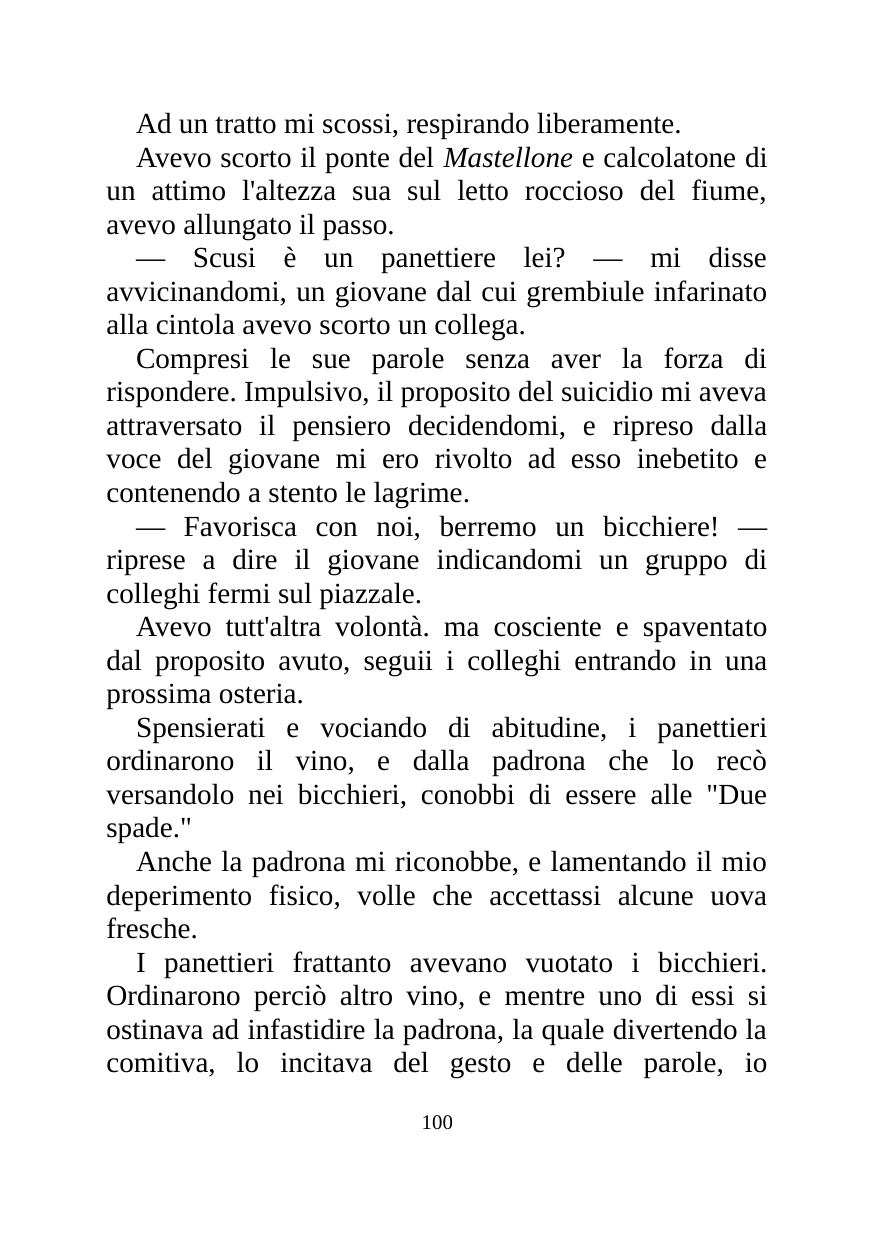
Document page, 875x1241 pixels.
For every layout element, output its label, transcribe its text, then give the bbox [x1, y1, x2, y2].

text Spensierati e vociando di abitudine, i panettieri ordinarono il vino, e dalla padrona che lo recò versandolo nei bicchieri, conobbi di essere alle "Due spade." [106, 710, 768, 844]
text — Favorisca con noi, berremo un bicchiere! — riprese a dire il giovane indicandomi un gruppo di colleghi fermi sul piazzale. [106, 509, 768, 609]
text — Scusi è un panettiere lei? — mi disse avvicinandomi, un giovane dal cui grembiule infarinato alla cintola avevo scorto un collega. [106, 240, 768, 341]
text Compresi le sue parole senza aver la forza di rispondere. Impulsivo, il proposito del suicidio mi aveva attraversato il pensiero decidendomi, e ripreso dalla voce del giovane mi ero rivolto ad esso inebetito e contenendo a stento le lagrime. [106, 341, 768, 509]
text Anche la padrona mi riconobbe, e lamentando il mio deperimento fisico, volle che accettassi alcune uova fresche. [106, 844, 768, 945]
text I panettieri frattanto avevano vuotato i bicchieri. Ordinarono perciò altro vino, e mentre uno di essi si ostinava ad infastidire la padrona, la quale divertendo la comitiva, lo incitava del gesto e delle parole, io [106, 945, 768, 1079]
text Avevo tutt'altra volontà. ma cosciente e spaventato dal proposito avuto, seguii i colleghi entrando in una prossima osteria. [106, 609, 768, 710]
text Ad un tratto mi scossi, respirando liberamente. [106, 106, 768, 140]
text Avevo scorto il ponte del Mastellone e calcolatone di un attimo l'altezza sua sul letto roccioso del fiume, avevo allungato il passo. [106, 140, 768, 240]
